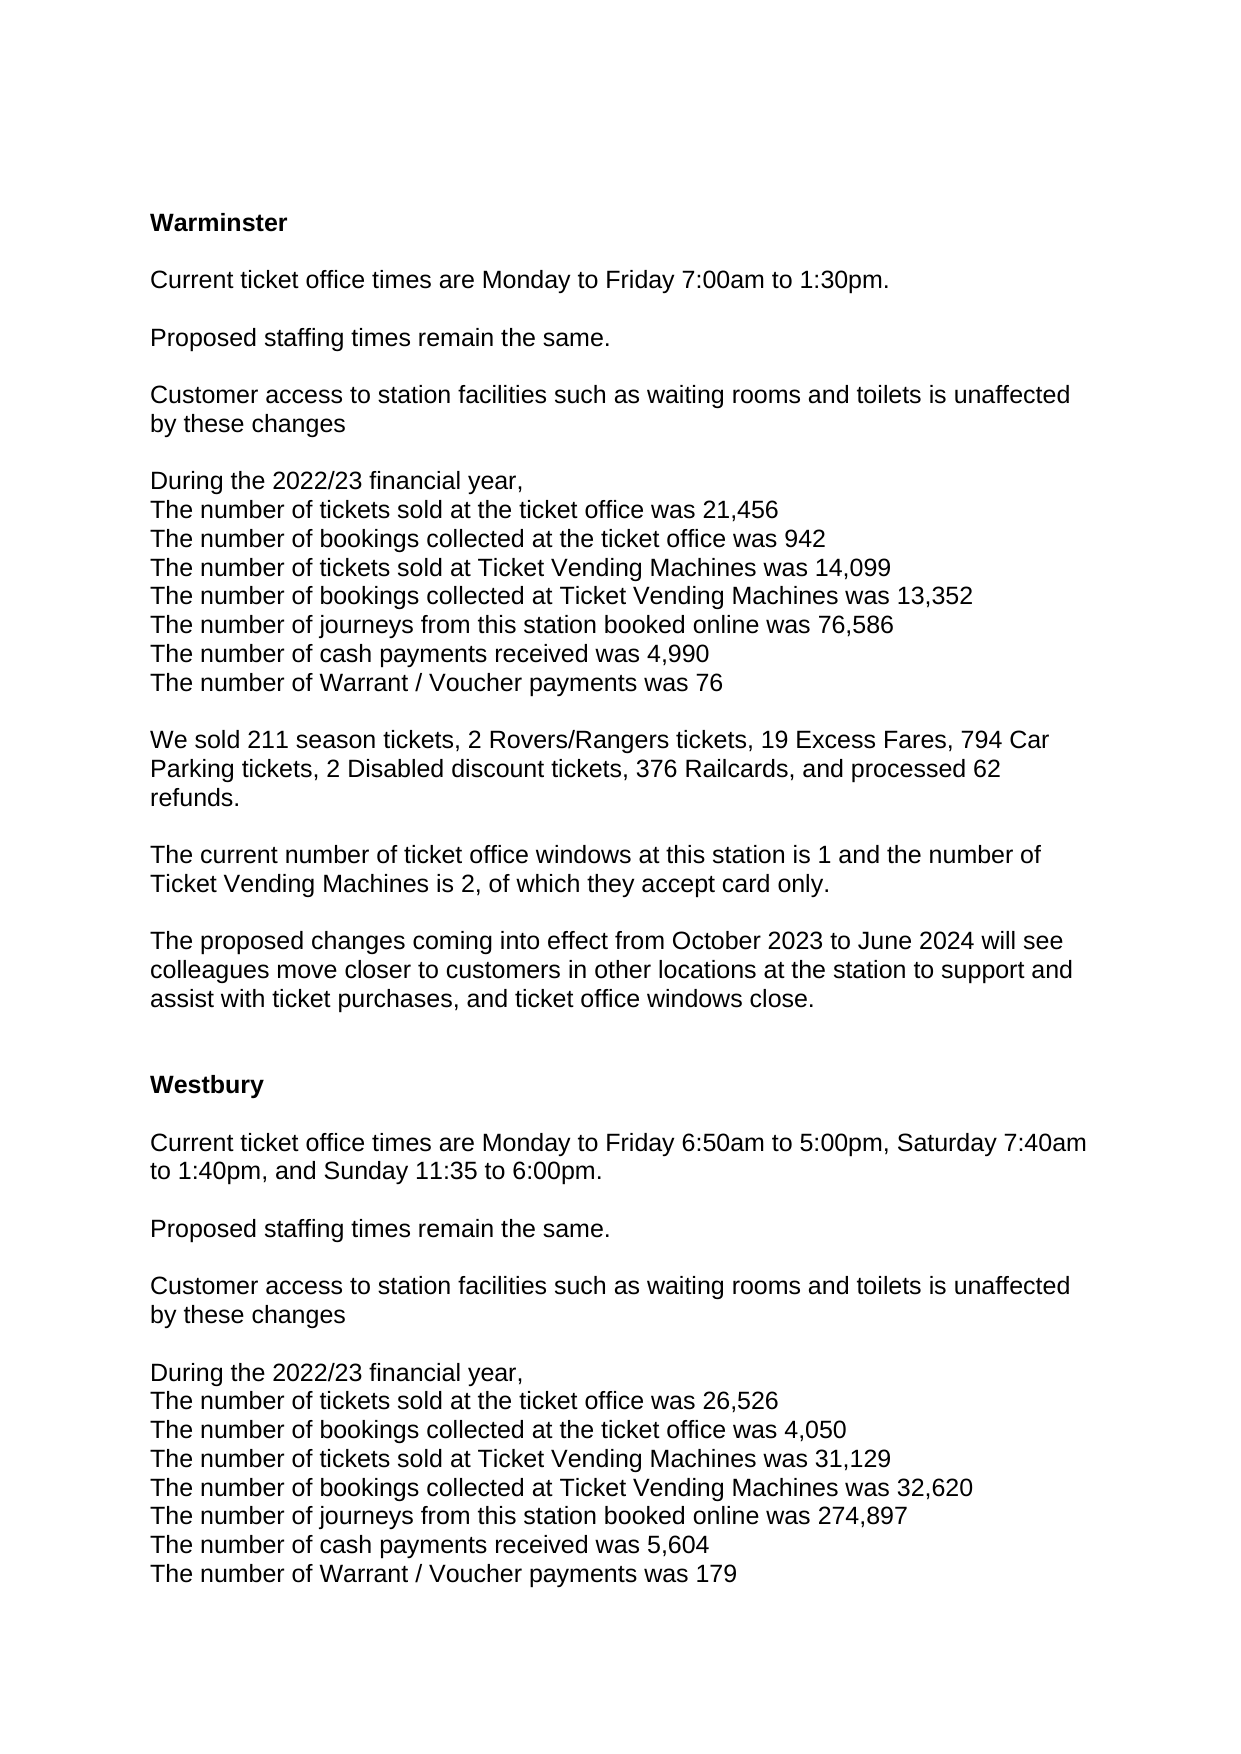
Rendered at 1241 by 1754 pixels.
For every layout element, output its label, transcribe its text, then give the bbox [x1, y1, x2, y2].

text We sold 211 season tickets, 2 Rovers/Rangers tickets, 19 Excess Fares, 794 Car Parking tickets, 2 Disabled discount tickets, 376 Railcards, and processed 62 refunds. [150, 725, 1090, 811]
text The current number of ticket office windows at this station is 1 and the number of Ticket Vending Machines is 2, of which they accept card only. [150, 840, 1090, 897]
text The number of tickets sold at the ticket office was 26,526 [150, 1386, 1090, 1415]
text Customer access to station facilities such as waiting rooms and toilets is unaffected by these changes [150, 1271, 1090, 1329]
text The number of tickets sold at the ticket office was 21,456 [150, 495, 1090, 524]
text The number of tickets sold at Ticket Vending Machines was 14,099 [150, 552, 1090, 581]
text The number of Warrant / Voucher payments was 76 [150, 667, 1090, 696]
text The number of cash payments received was 5,604 [150, 1530, 1090, 1559]
text Customer access to station facilities such as waiting rooms and toilets is unaffected by these changes [150, 380, 1090, 437]
text Current ticket office times are Monday to Friday 7:00am to 1:30pm. [150, 265, 1090, 294]
text Warminster [150, 207, 1090, 236]
text The number of Warrant / Voucher payments was 179 [150, 1559, 1090, 1587]
text The number of bookings collected at Ticket Vending Machines was 13,352 [150, 581, 1090, 610]
text The number of cash payments received was 4,990 [150, 639, 1090, 667]
text The number of journeys from this station booked online was 274,897 [150, 1501, 1090, 1530]
text The number of tickets sold at Ticket Vending Machines was 31,129 [150, 1444, 1090, 1472]
text Current ticket office times are Monday to Friday 6:50am to 5:00pm, Saturday 7:40am to 1:40pm, and Sunday 11:35 to 6:00pm. [150, 1127, 1090, 1185]
text The proposed changes coming into effect from October 2023 to June 2024 will see colleagues move closer to customers in other locations at the station to support and assist with ticket purchases, and ticket office windows close. [150, 926, 1090, 1012]
text The number of journeys from this station booked online was 76,586 [150, 610, 1090, 639]
text Westbury [150, 1070, 1090, 1099]
text During the 2022/23 financial year, [150, 1357, 1090, 1386]
text Proposed staffing times remain the same. [150, 1214, 1090, 1242]
text During the 2022/23 financial year, [150, 466, 1090, 495]
text The number of bookings collected at Ticket Vending Machines was 32,620 [150, 1472, 1090, 1501]
text Proposed staffing times remain the same. [150, 322, 1090, 351]
text The number of bookings collected at the ticket office was 4,050 [150, 1415, 1090, 1444]
text The number of bookings collected at the ticket office was 942 [150, 524, 1090, 552]
